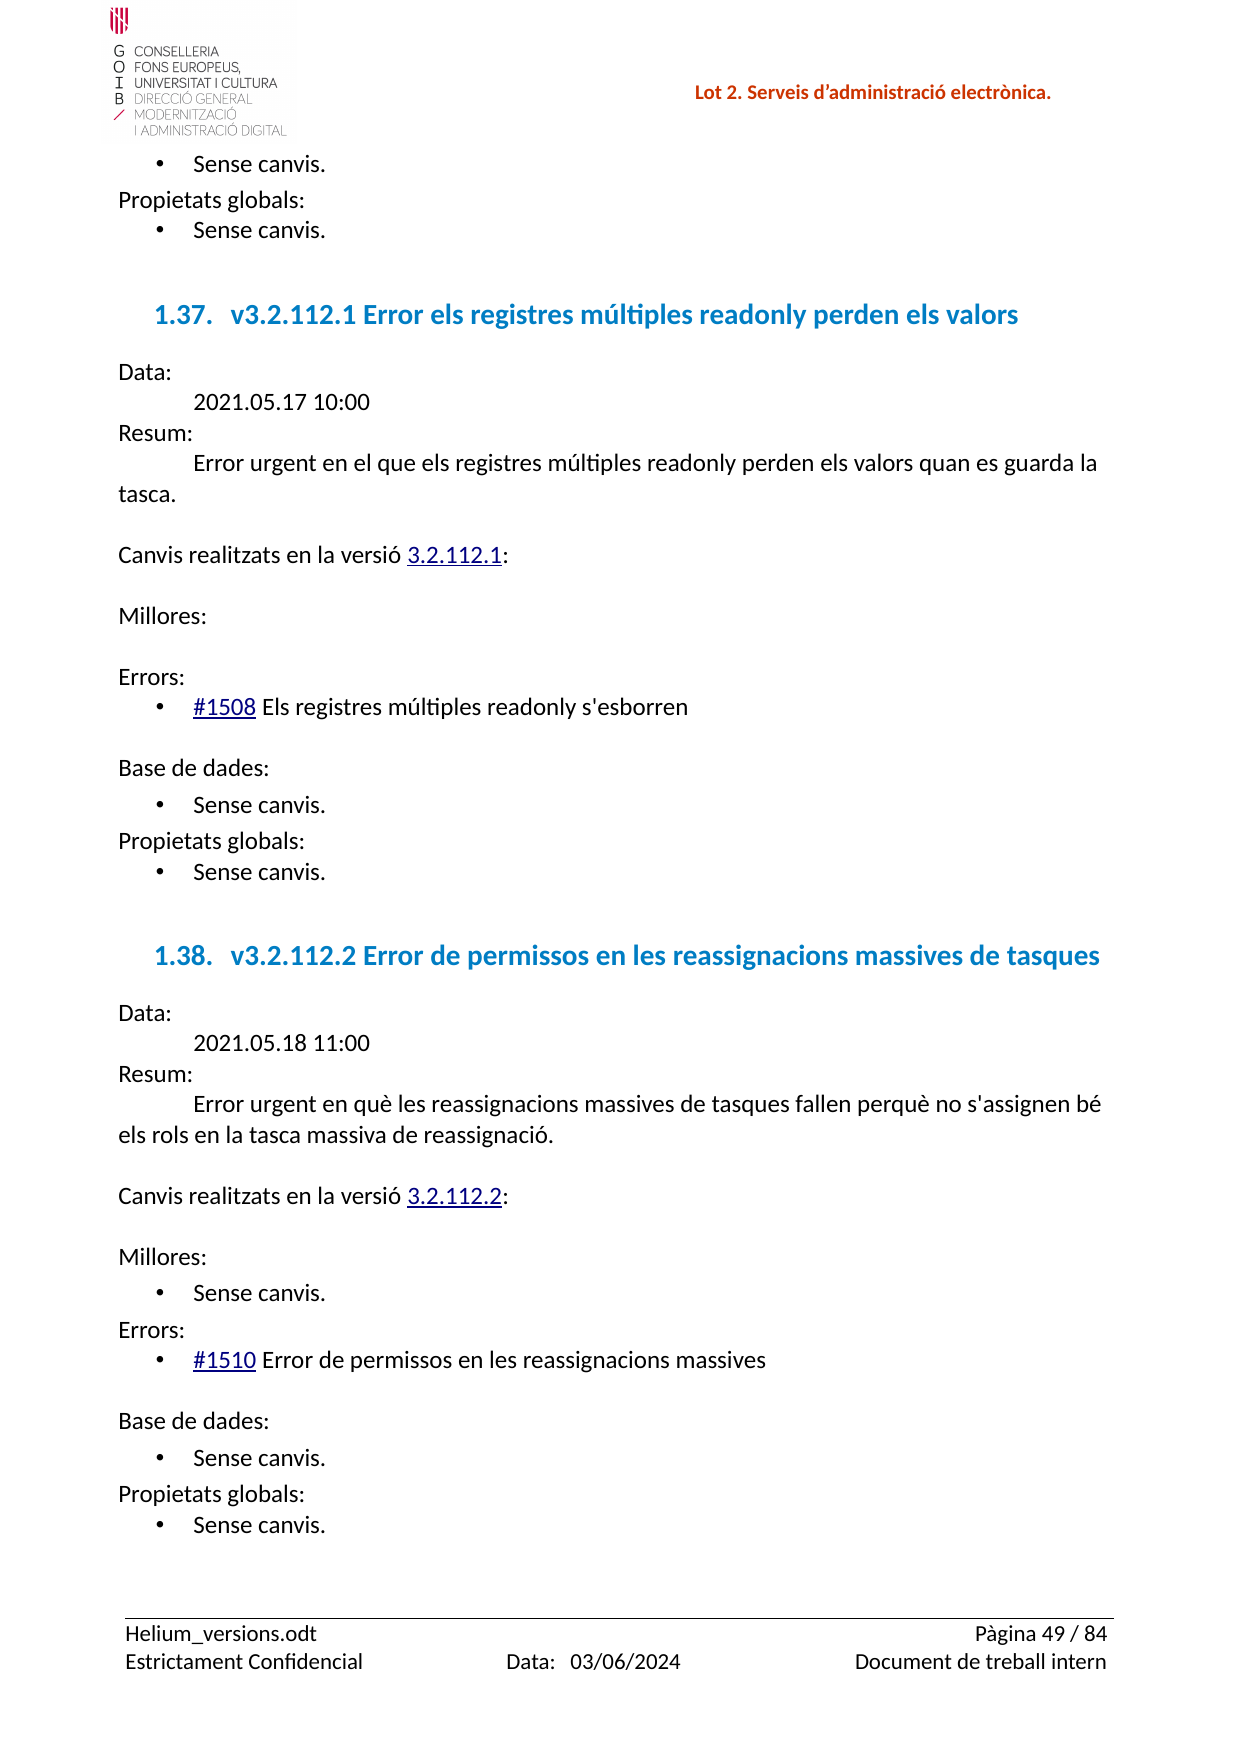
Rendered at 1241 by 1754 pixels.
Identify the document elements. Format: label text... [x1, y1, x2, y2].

list Sense canvis. [156, 1277, 1122, 1308]
text Resum: [118, 1058, 1122, 1088]
text Error urgent en el que els registres múltiples readonly perden els valors quan es guarda la tasca. [118, 447, 1122, 508]
list Sense canvis. [156, 789, 1122, 819]
text Resum: [118, 417, 1122, 447]
picture [100, 0, 297, 144]
text 2021.05.18 11:00 [118, 1027, 1122, 1058]
list Sense canvis. [156, 1442, 1122, 1472]
list #1510 Error de permissos en les reassignacions massives [156, 1344, 1122, 1375]
text 2021.05.17 10:00 [118, 386, 1122, 417]
text Data: [118, 997, 1122, 1027]
text Canvis realitzats en la versió 3.2.112.2: [118, 1180, 1122, 1210]
subtitle v3.2.112.2 Error de permissos en les reassignacions massives de tasques [153, 937, 1122, 973]
list Sense canvis. [156, 856, 1122, 886]
list Sense canvis. [156, 148, 1122, 178]
text Propietats globals: [118, 184, 1122, 215]
text Errors: [118, 661, 1122, 691]
list #1508 Els registres múltiples readonly s'esborren [156, 691, 1122, 722]
list Sense canvis. [156, 1509, 1122, 1539]
text Millores: [118, 600, 1122, 630]
text Propietats globals: [118, 825, 1122, 856]
text Errors: [118, 1314, 1122, 1344]
list Sense canvis. [156, 215, 1122, 245]
text Error urgent en què les reassignacions massives de tasques fallen perquè no s'assignen bé els rols en la tasca massiva de reassignació. [118, 1088, 1122, 1149]
text Millores: [118, 1241, 1122, 1271]
subtitle v3.2.112.1 Error els registres múltiples readonly perden els valors [153, 296, 1122, 332]
text Canvis realitzats en la versió 3.2.112.1: [118, 539, 1122, 569]
text Base de dades: [118, 752, 1122, 783]
text Propietats globals: [118, 1478, 1122, 1509]
text Data: [118, 356, 1122, 386]
text Base de dades: [118, 1405, 1122, 1436]
